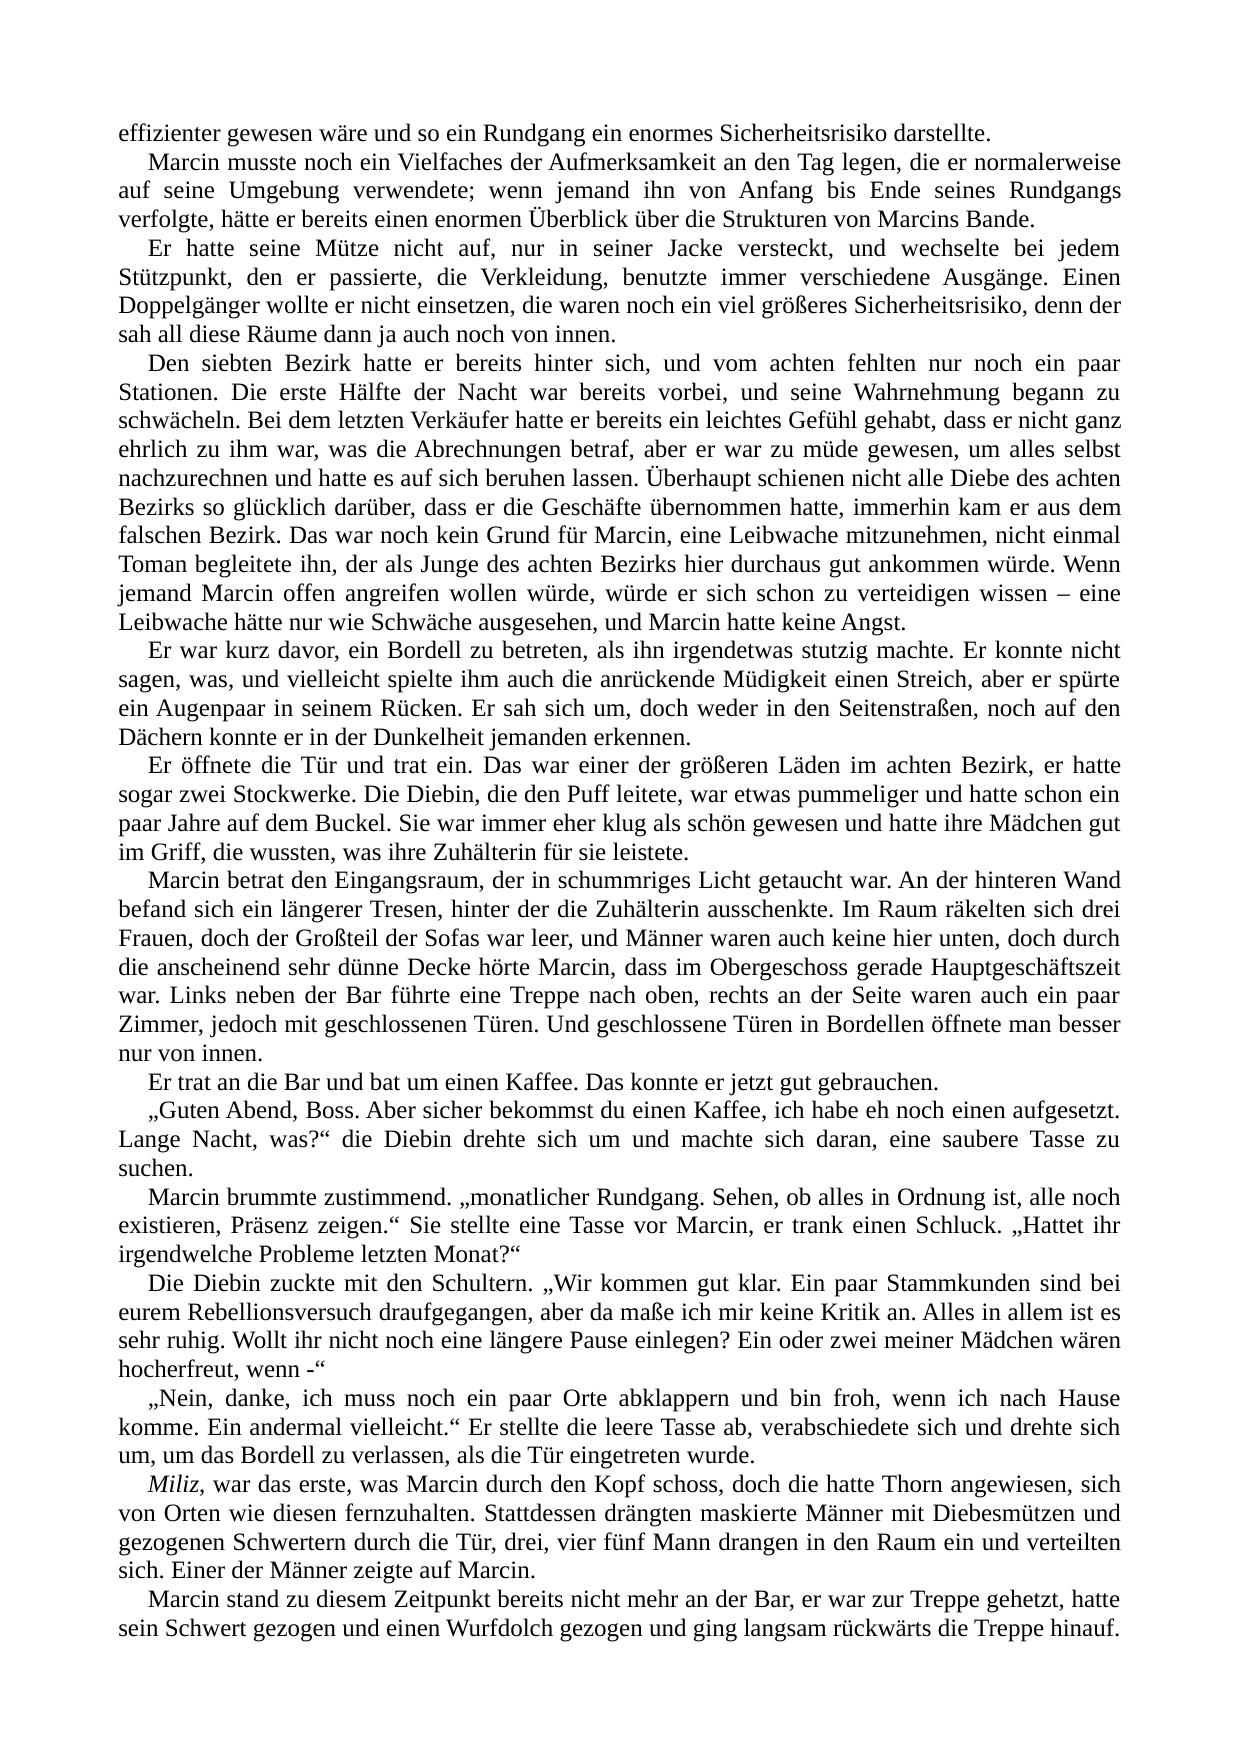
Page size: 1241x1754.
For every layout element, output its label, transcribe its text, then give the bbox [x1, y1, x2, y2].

text effizienter gewesen wäre und so ein Rundgang ein enormes Sicherheitsrisiko darstellte. [118, 118, 1122, 147]
text Marcin brummte zustimmend. „monatlicher Rundgang. Sehen, ob alles in Ordnung ist, alle noch existieren, Präsenz zeigen.“ Sie stellte eine Tasse vor Marcin, er trank einen Schluck. „Hattet ihr irgendwelche Probleme letzten Monat?“ [118, 1182, 1122, 1268]
text Den siebten Bezirk hatte er bereits hinter sich, und vom achten fehlten nur noch ein paar Stationen. Die erste Hälfte der Nacht war bereits vorbei, und seine Wahrnehmung begann zu schwächeln. Bei dem letzten Verkäufer hatte er bereits ein leichtes Gefühl gehabt, dass er nicht ganz ehrlich zu ihm war, was die Abrechnungen betraf, aber er war zu müde gewesen, um alles selbst nachzurechnen und hatte es auf sich beruhen lassen. Überhaupt schienen nicht alle Diebe des achten Bezirks so glücklich darüber, dass er die Geschäfte übernommen hatte, immerhin kam er aus dem falschen Bezirk. Das war noch kein Grund für Marcin, eine Leibwache mitzunehmen, nicht einmal Toman begleitete ihn, der als Junge des achten Bezirks hier durchaus gut ankommen würde. Wenn jemand Marcin offen angreifen wollen würde, würde er sich schon zu verteidigen wissen – eine Leibwache hätte nur wie Schwäche ausgesehen, und Marcin hatte keine Angst. [118, 348, 1122, 636]
text Marcin stand zu diesem Zeitpunkt bereits nicht mehr an der Bar, er war zur Treppe gehetzt, hatte sein Schwert gezogen und einen Wurfdolch gezogen und ging langsam rückwärts die Treppe hinauf. [118, 1584, 1122, 1642]
text Miliz, war das erste, was Marcin durch den Kopf schoss, doch die hatte Thorn angewiesen, sich von Orten wie diesen fernzuhalten. Stattdessen drängten maskierte Männer mit Diebesmützen und gezogenen Schwertern durch die Tür, drei, vier fünf Mann drangen in den Raum ein und verteilten sich. Einer der Männer zeigte auf Marcin. [118, 1469, 1122, 1584]
text „Nein, danke, ich muss noch ein paar Orte abklappern und bin froh, wenn ich nach Hause komme. Ein andermal vielleicht.“ Er stellte die leere Tasse ab, verabschiedete sich und drehte sich um, um das Bordell zu verlassen, als die Tür eingetreten wurde. [118, 1383, 1122, 1469]
text Marcin musste noch ein Vielfaches der Aufmerksamkeit an den Tag legen, die er normalerweise auf seine Umgebung verwendete; wenn jemand ihn von Anfang bis Ende seines Rundgangs verfolgte, hätte er bereits einen enormen Überblick über die Strukturen von Marcins Bande. [118, 147, 1122, 233]
text Die Diebin zuckte mit den Schultern. „Wir kommen gut klar. Ein paar Stammkunden sind bei eurem Rebellionsversuch draufgegangen, aber da maße ich mir keine Kritik an. Alles in allem ist es sehr ruhig. Wollt ihr nicht noch eine längere Pause einlegen? Ein oder zwei meiner Mädchen wären hocherfreut, wenn -“ [118, 1268, 1122, 1383]
text Er war kurz davor, ein Bordell zu betreten, als ihn irgendetwas stutzig machte. Er konnte nicht sagen, was, und vielleicht spielte ihm auch die anrückende Müdigkeit einen Streich, aber er spürte ein Augenpaar in seinem Rücken. Er sah sich um, doch weder in den Seitenstraßen, noch auf den Dächern konnte er in der Dunkelheit jemanden erkennen. [118, 636, 1122, 751]
text Er trat an die Bar und bat um einen Kaffee. Das konnte er jetzt gut gebrauchen. [118, 1067, 1122, 1096]
text Er hatte seine Mütze nicht auf, nur in seiner Jacke versteckt, und wechselte bei jedem Stützpunkt, den er passierte, die Verkleidung, benutzte immer verschiedene Ausgänge. Einen Doppelgänger wollte er nicht einsetzen, die waren noch ein viel größeres Sicherheitsrisiko, denn der sah all diese Räume dann ja auch noch von innen. [118, 233, 1122, 348]
text Er öffnete die Tür und trat ein. Das war einer der größeren Läden im achten Bezirk, er hatte sogar zwei Stockwerke. Die Diebin, die den Puff leitete, war etwas pummeliger und hatte schon ein paar Jahre auf dem Buckel. Sie war immer eher klug als schön gewesen und hatte ihre Mädchen gut im Griff, die wussten, was ihre Zuhälterin für sie leistete. [118, 751, 1122, 866]
text „Guten Abend, Boss. Aber sicher bekommst du einen Kaffee, ich habe eh noch einen aufgesetzt. Lange Nacht, was?“ die Diebin drehte sich um und machte sich daran, eine saubere Tasse zu suchen. [118, 1096, 1122, 1182]
text Marcin betrat den Eingangsraum, der in schummriges Licht getaucht war. An der hinteren Wand befand sich ein längerer Tresen, hinter der die Zuhälterin ausschenkte. Im Raum räkelten sich drei Frauen, doch der Großteil der Sofas war leer, und Männer waren auch keine hier unten, doch durch die anscheinend sehr dünne Decke hörte Marcin, dass im Obergeschoss gerade Hauptgeschäftszeit war. Links neben der Bar führte eine Treppe nach oben, rechts an der Seite waren auch ein paar Zimmer, jedoch mit geschlossenen Türen. Und geschlossene Türen in Bordellen öffnete man besser nur von innen. [118, 866, 1122, 1067]
